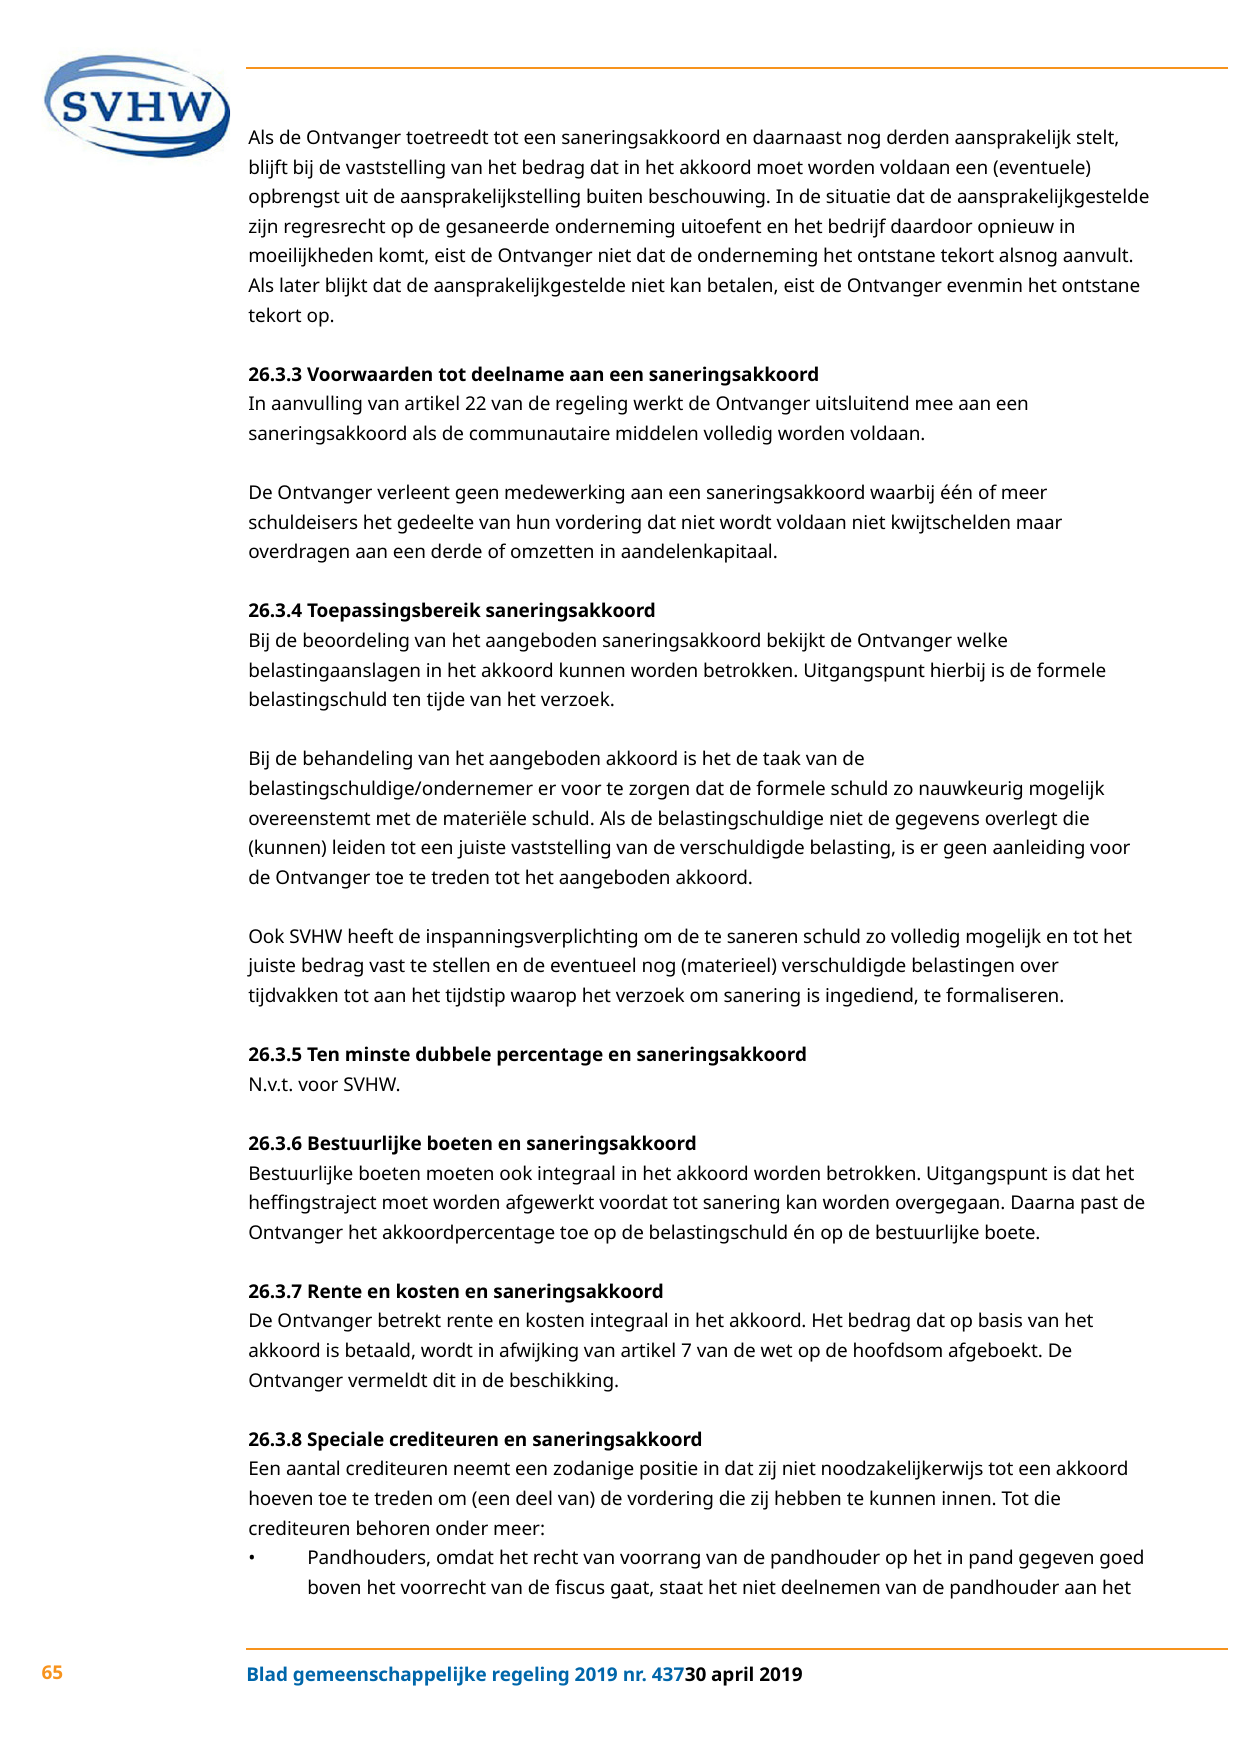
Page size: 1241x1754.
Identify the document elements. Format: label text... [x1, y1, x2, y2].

picture [41, 47, 231, 172]
text Ook SVHW heeft de inspanningsverplichting om de te saneren schuld zo volledig mogelijk en tot het juiste bedrag vast te stellen en de eventueel nog (materieel) verschuldigde belastingen over tijdvakken tot aan het tijdstip waarop het verzoek om sanering is ingediend, te formaliseren. [248, 923, 1152, 1008]
text Bestuurlijke boeten moeten ook integraal in het akkoord worden betrokken. Uitgangspunt is dat het heffingstraject moet worden afgewerkt voordat tot sanering kan worden overgegaan. Daarna past de Ontvanger het akkoordpercentage toe op de belastingschuld én op de bestuurlijke boete. [248, 1160, 1152, 1245]
text 26.3.4 Toepassingsbereik saneringsakkoord [248, 598, 1152, 623]
text Bij de beoordeling van het aangeboden saneringsakkoord bekijkt de Ontvanger welke belastingaanslagen in het akkoord kunnen worden betrokken. Uitgangspunt hierbij is de formele belastingschuld ten tijde van het verzoek. [248, 627, 1152, 712]
text 26.3.3 Voorwaarden tot deelname aan een saneringsakkoord [248, 361, 1152, 387]
text In aanvulling van artikel 22 van de regeling werkt de Ontvanger uitsluitend mee aan een saneringsakkoord als de communautaire middelen volledig worden voldaan. [248, 391, 1152, 446]
text De Ontvanger betrekt rente en kosten integraal in het akkoord. Het bedrag dat op basis van het akkoord is betaald, wordt in afwijking van artikel 7 van de wet op de hoofdsom afgeboekt. De Ontvanger vermeldt dit in de beschikking. [248, 1308, 1152, 1393]
list Pandhouders, omdat het recht van voorrang van de pandhouder op het in pand gegeven goed boven het voorrecht van de fiscus gaat, staat het niet deelnemen van de pandhouder aan het [248, 1544, 1152, 1600]
text Een aantal crediteuren neemt een zodanige positie in dat zij niet noodzakelijkerwijs tot een akkoord hoeven toe te treden om (een deel van) de vordering die zij hebben te kunnen innen. Tot die crediteuren behoren onder meer: [248, 1456, 1152, 1541]
text Bij de behandeling van het aangeboden akkoord is het de taak van de belastingschuldige/ondernemer er voor te zorgen dat de formele schuld zo nauwkeurig mogelijk overeenstemt met de materiële schuld. Als de belastingschuldige niet de gegevens overlegt die (kunnen) leiden tot een juiste vaststelling van de verschuldigde belasting, is er geen aanleiding voor de Ontvanger toe te treden tot het aangeboden akkoord. [248, 746, 1152, 890]
text 26.3.7 Rente en kosten en saneringsakkoord [248, 1278, 1152, 1304]
text 26.3.6 Bestuurlijke boeten en saneringsakkoord [248, 1130, 1152, 1156]
text De Ontvanger verleent geen medewerking aan een saneringsakkoord waarbij één of meer schuldeisers het gedeelte van hun vordering dat niet wordt voldaan niet kwijtschelden maar overdragen aan een derde of omzetten in aandelenkapitaal. [248, 479, 1152, 564]
text 26.3.8 Speciale crediteuren en saneringsakkoord [248, 1426, 1152, 1452]
text Als de Ontvanger toetreedt tot een saneringsakkoord en daarnaast nog derden aansprakelijk stelt, blijft bij de vaststelling van het bedrag dat in het akkoord moet worden voldaan een (eventuele) opbrengst uit de aansprakelijkstelling buiten beschouwing. In de situatie dat de aansprakelijkgestelde zijn regresrecht op de gesaneerde onderneming uitoefent en het bedrijf daardoor opnieuw in moeilijkheden komt, eist de Ontvanger niet dat de onderneming het ontstane tekort alsnog aanvult. Als later blijkt dat de aansprakelijkgestelde niet kan betalen, eist de Ontvanger evenmin het ontstane tekort op. [248, 124, 1152, 328]
text N.v.t. voor SVHW. [248, 1071, 1152, 1097]
text 26.3.5 Ten minste dubbele percentage en saneringsakkoord [248, 1041, 1152, 1067]
